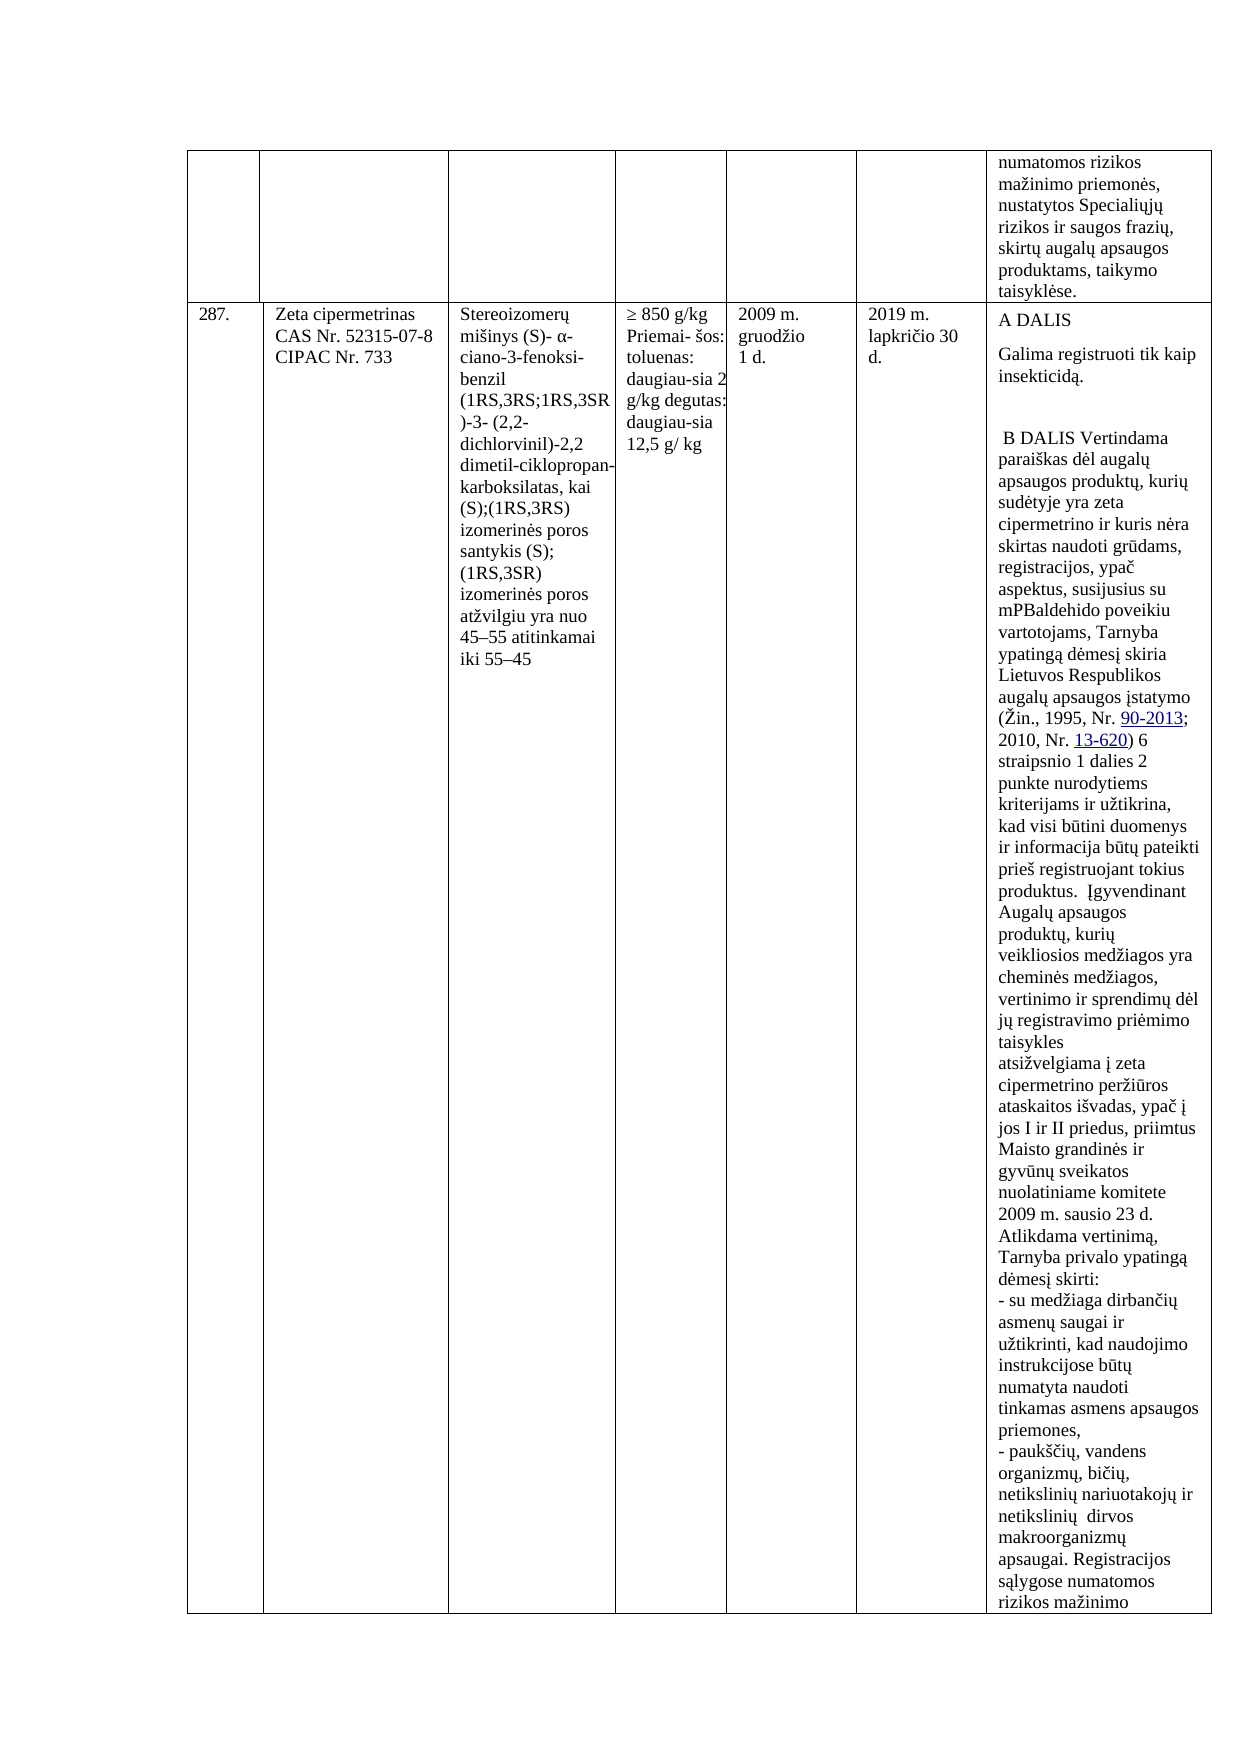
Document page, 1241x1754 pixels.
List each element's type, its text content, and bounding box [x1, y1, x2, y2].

table_cell [857, 151, 986, 302]
table_cell A DALIS Galima registruoti tik kaip insekticidą. B DALIS Vertindama paraiškas dėl augalų apsaugos produktų, kurių sudėtyje yra zeta cipermetrino ir kuris nėra skirtas naudoti grūdams, registracijos, ypač aspektus, susijusius su mPBaldehido poveikiu vartotojams, Tarnyba ypatingą dėmesį skiria Lietuvos Respublikos augalų apsaugos įstatymo (Žin., 1995, Nr. 90-2013; 2010, Nr. 13-620) 6 straipsnio 1 dalies 2 punkte nurodytiems kriterijams ir užtikrina, kad visi būtini duomenys ir informacija būtų pateikti prieš registruojant tokius produktus. Įgyvendinant Augalų apsaugos produktų, kurių veikliosios medžiagos yra cheminės medžiagos, vertinimo ir sprendimų dėl jų registravimo priėmimo taisykles atsižvelgiama į zeta cipermetrino peržiūros ataskaitos išvadas, ypač į jos I ir II priedus, priimtus Maisto grandinės ir gyvūnų sveikatos nuolatiniame komitete 2009 m. sausio 23 d. Atlikdama vertinimą, Tarnyba privalo ypatingą dėmesį skirti: - su medžiaga dirbančių asmenų saugai ir užtikrinti, kad naudojimo instrukcijose būtų numatyta naudoti tinkamas asmens apsaugos priemones, - paukščių, vandens organizmų, bičių, netikslinių nariuotakojų ir netikslinių dirvos makroorganizmų apsaugai. Registracijos sąlygose numatomos rizikos mažinimo [987, 303, 1211, 1613]
table_cell ≥ 850 g/kg Priemai- šos: toluenas: daugiau-sia 2 g/kg degutas: daugiau-sia 12,5 g/ kg [616, 303, 726, 1613]
table_cell numatomos rizikos mažinimo priemonės, nustatytos Specialiųjų rizikos ir saugos frazių, skirtų augalų apsaugos produktams, taikymo taisyklėse. [987, 151, 1211, 302]
table_cell 2009 m. gruodžio 1 d. [727, 303, 856, 1613]
table_cell 287. [188, 303, 263, 1613]
table_cell [188, 151, 259, 302]
table_cell [449, 151, 615, 302]
table_cell [616, 151, 726, 302]
table_cell [727, 151, 856, 302]
table_cell Stereoizomerų mišinys (S)- α-ciano-3-fenoksi-benzil (1RS,3RS;1RS,3SR)-3- (2,2-dichlorvinil)-2,2 dimetil-ciklopropan-karboksilatas, kai (S);(1RS,3RS) izomerinės poros santykis (S);(1RS,3SR) izomerinės poros atžvilgiu yra nuo 45–55 atitinkamai iki 55–45 [449, 303, 615, 1613]
table_cell 2019 m. lapkričio 30 d. [857, 303, 986, 1613]
table_cell [260, 151, 448, 302]
table_cell Zeta cipermetrinas CAS Nr. 52315-07-8 CIPAC Nr. 733 [264, 303, 448, 1613]
